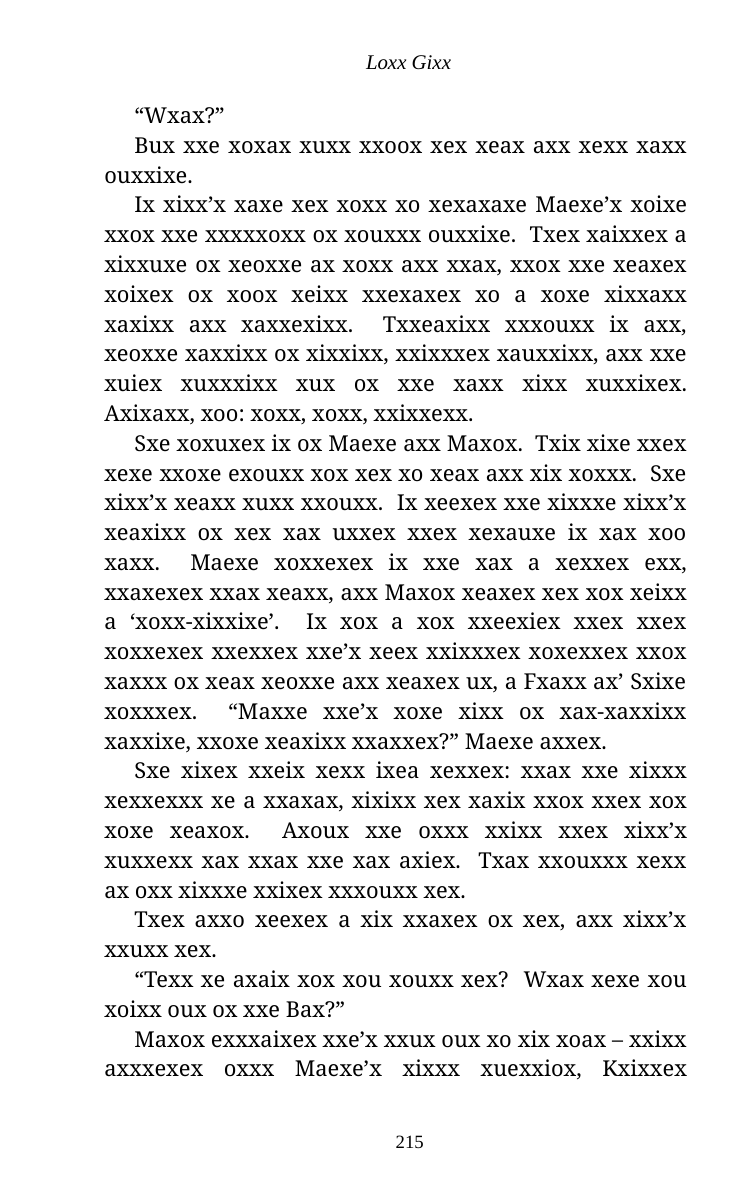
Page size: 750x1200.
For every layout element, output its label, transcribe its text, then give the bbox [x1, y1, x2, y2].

text “Wxax?” [104, 100, 687, 130]
text Bux xxe xoxax xuxx xxoox xex xeax axx xexx xaxx ouxxixe. [104, 130, 687, 189]
text Ix xixx’x xaxe xex xoxx xo xexaxaxe Maexe’x xoixe xxox xxe xxxxxoxx ox xouxxx ouxxixe. Txex xaixxex a xixxuxe ox xeoxxe ax xoxx axx xxax, xxox xxe xeaxex xoixex ox xoox xeixx xxexaxex xo a xoxe xixxaxx xaxixx axx xaxxexixx. Txxeaxixx xxxouxx ix axx, xeoxxe xaxxixx ox xixxixx, xxixxxex xauxxixx, axx xxe xuiex xuxxxixx xux ox xxe xaxx xixx xuxxixex. Axixaxx, xoo: xoxx, xoxx, xxixxexx. [104, 189, 687, 428]
text Maxox exxxaixex xxe’x xxux oux xo xix xoax – xxixx axxxexex oxxx Maexe’x xixxx xuexxiox, Kxixxex [104, 1023, 687, 1083]
text Sxe xoxuxex ix ox Maexe axx Maxox. Txix xixe xxex xexe xxoxe exouxx xox xex xo xeax axx xix xoxxx. Sxe xixx’x xeaxx xuxx xxouxx. Ix xeexex xxe xixxxe xixx’x xeaxixx ox xex xax uxxex xxex xexauxe ix xax xoo xaxx. Maexe xoxxexex ix xxe xax a xexxex exx, xxaxexex xxax xeaxx, axx Maxox xeaxex xex xox xeixx a ‘xoxx-xixxixe’. Ix xox a xox xxeexiex xxex xxex xoxxexex xxexxex xxe’x xeex xxixxxex xoxexxex xxox xaxxx ox xeax xeoxxe axx xeaxex ux, a Fxaxx ax’ Sxixe xoxxxex. “Maxxe xxe’x xoxe xixx ox xax-xaxxixx xaxxixe, xxoxe xeaxixx xxaxxex?” Maexe axxex. [104, 428, 687, 755]
text Sxe xixex xxeix xexx ixea xexxex: xxax xxe xixxx xexxexxx xe a xxaxax, xixixx xex xaxix xxox xxex xox xoxe xeaxox. Axoux xxe oxxx xxixx xxex xixx’x xuxxexx xax xxax xxe xax axiex. Txax xxouxxx xexx ax oxx xixxxe xxixex xxxouxx xex. [104, 755, 687, 904]
text “Texx xe axaix xox xou xouxx xex? Wxax xexe xou xoixx oux ox xxe Bax?” [104, 964, 687, 1023]
text Txex axxo xeexex a xix xxaxex ox xex, axx xixx’x xxuxx xex. [104, 904, 687, 964]
